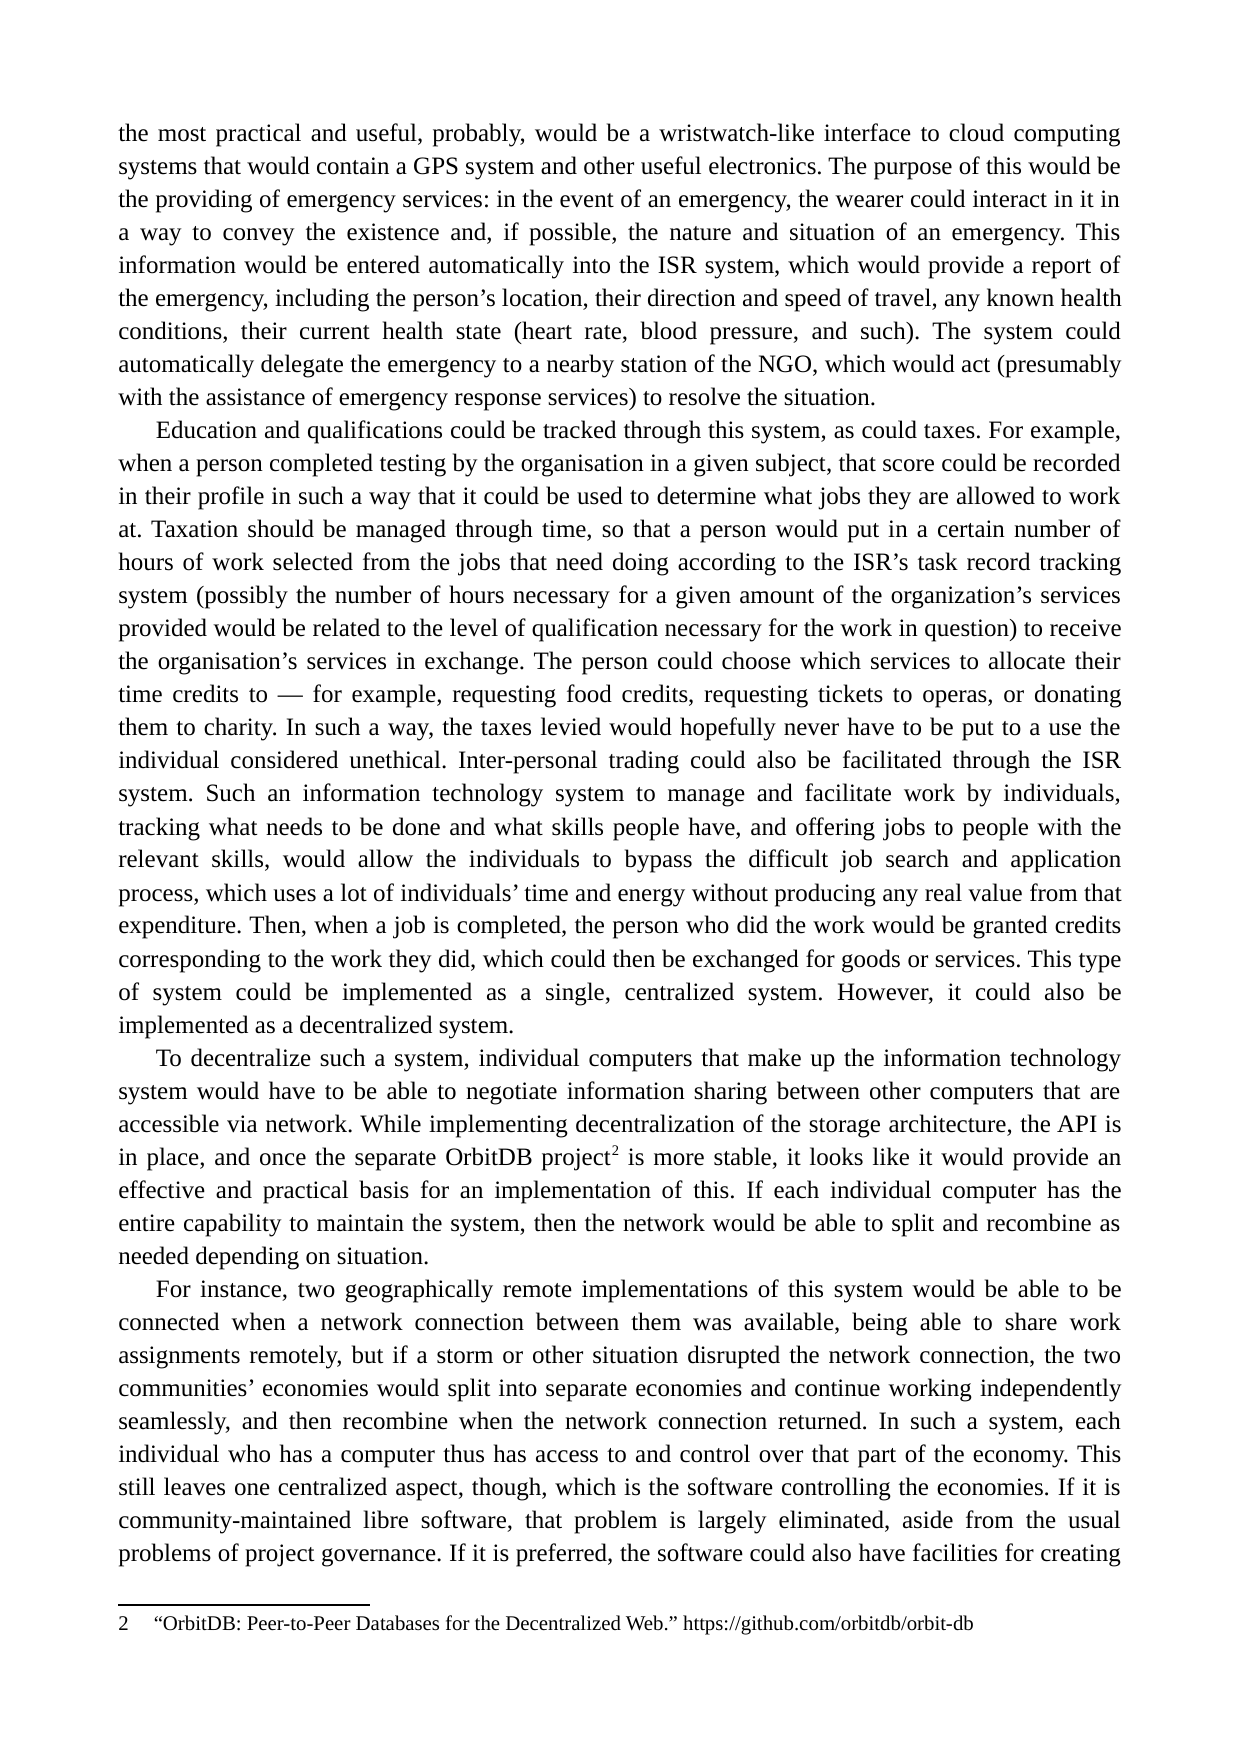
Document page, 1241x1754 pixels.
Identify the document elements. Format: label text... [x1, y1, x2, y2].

text “OrbitDB: Peer-to-Peer Databases for the Decentralized Web.” https://github.com/orbitdb/orbit-db [118, 1611, 1122, 1635]
text For instance, two geographically remote implementations of this system would be able to be connected when a network connection between them was available, being able to share work assignments remotely, but if a storm or other situation disrupted the network connection, the two communities’ economies would split into separate economies and continue working independently seamlessly, and then recombine when the network connection returned. In such a system, each individual who has a computer thus has access to and control over that part of the economy. This still leaves one centralized aspect, though, which is the software controlling the economies. If it is community-maintained libre software, that problem is largely eliminated, aside from the usual problems of project governance. If it is preferred, the software could also have facilities for creating [118, 1274, 1122, 1567]
text the most practical and useful, probably, would be a wristwatch-like interface to cloud computing systems that would contain a GPS system and other useful electronics. The purpose of this would be the providing of emergency services: in the event of an emergency, the wearer could interact in it in a way to convey the existence and, if possible, the nature and situation of an emergency. This information would be entered automatically into the ISR system, which would provide a report of the emergency, including the person’s location, their direction and speed of travel, any known health conditions, their current health state (heart rate, blood pressure, and such). The system could automatically delegate the emergency to a nearby station of the NGO, which would act (presumably with the assistance of emergency response services) to resolve the situation. [118, 118, 1122, 411]
text Education and qualifications could be tracked through this system, as could taxes. For example, when a person completed testing by the organisation in a given subject, that score could be recorded in their profile in such a way that it could be used to determine what jobs they are allowed to work at. Taxation should be managed through time, so that a person would put in a certain number of hours of work selected from the jobs that need doing according to the ISR’s task record tracking system (possibly the number of hours necessary for a given amount of the organization’s services provided would be related to the level of qualification necessary for the work in question) to receive the organisation’s services in exchange. The person could choose which services to allocate their time credits to — for example, requesting food credits, requesting tickets to operas, or donating them to charity. In such a way, the taxes levied would hopefully never have to be put to a use the individual considered unethical. Inter-personal trading could also be facilitated through the ISR system. Such an information technology system to manage and facilitate work by individuals, tracking what needs to be done and what skills people have, and offering jobs to people with the relevant skills, would allow the individuals to bypass the difficult job search and application process, which uses a lot of individuals’ time and energy without producing any real value from that expenditure. Then, when a job is completed, the person who did the work would be granted credits corresponding to the work they did, which could then be exchanged for goods or services. This type of system could be implemented as a single, centralized system. However, it could also be implemented as a decentralized system. [118, 415, 1122, 1038]
text To decentralize such a system, individual computers that make up the information technology system would have to be able to negotiate information sharing between other computers that are accessible via network. While implementing decentralization of the storage architecture, the API is in place, and once the separate OrbitDB project is more stable, it looks like it would provide an effective and practical basis for an implementation of this. If each individual computer has the entire capability to maintain the system, then the network would be able to split and recombine as needed depending on situation. [118, 1043, 1122, 1269]
